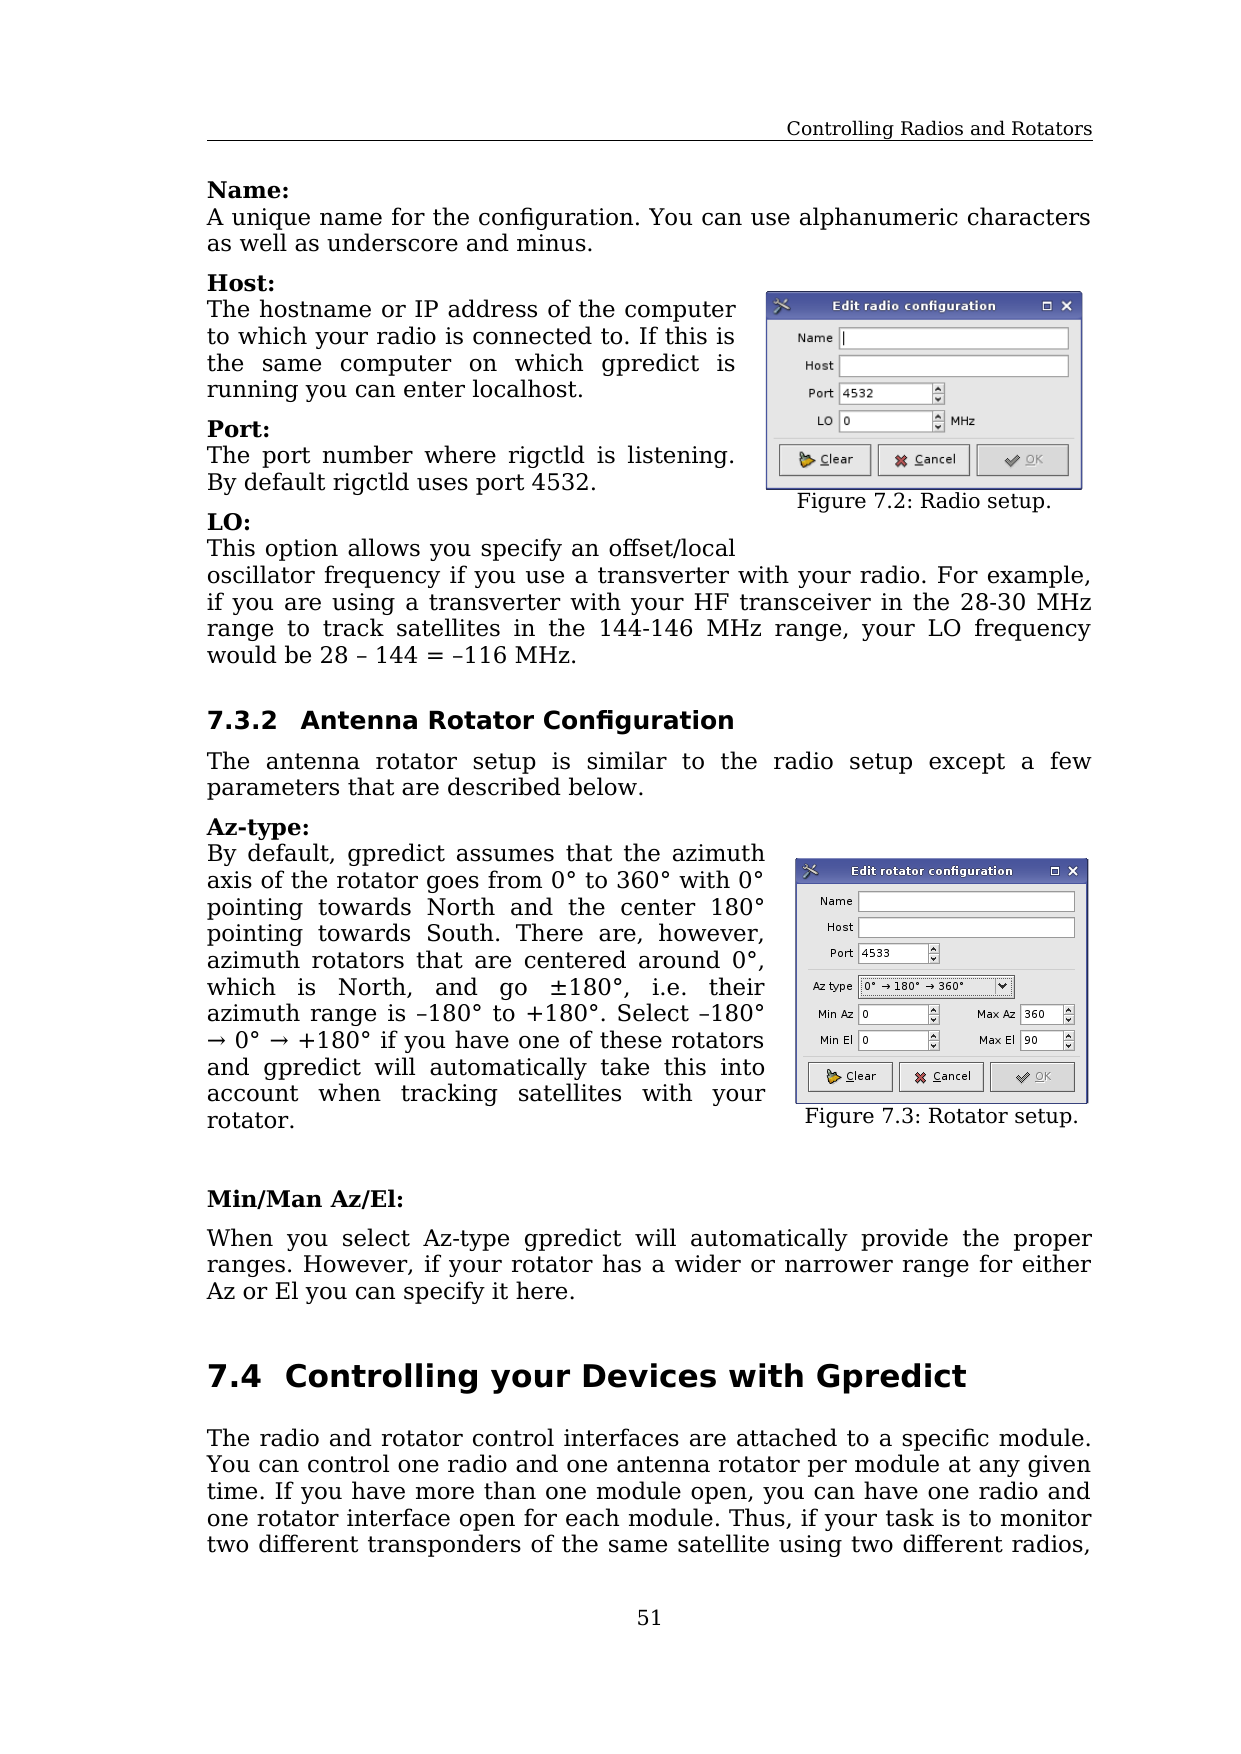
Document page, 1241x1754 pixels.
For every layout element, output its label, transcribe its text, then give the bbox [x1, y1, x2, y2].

text When you select Az-type gpredict will automatically provide the proper ranges. However, if your rotator has a wider or narrower range for either Az or El you can specify it here. [207, 1225, 1093, 1305]
text The radio and rotator control interfaces are attached to a specific module. You can control one radio and one antenna rotator per module at any given time. If you have more than one module open, you can have one radio and one rotator interface open for each module. Thus, if your task is to monitor two different transponders of the same satellite using two different radios, [207, 1425, 1093, 1558]
text Min/Man Az/El: [207, 1186, 1093, 1212]
text The antenna rotator setup is similar to the radio setup except a few parameters that are described below. [207, 748, 1093, 801]
text Name: A unique name for the configuration. You can use alphanumeric characters as well as underscore and minus. [207, 177, 1093, 257]
text Az-type: By default, gpredict assumes that the azimuth axis of the rotator goes from 0° to 360° with 0° pointing towards North and the center 180° pointing towards South. There are, however, azimuth rotators that are centered around 0°, which is North, and go ±180°, i.e. their azimuth range is –180° to +180°. Select –180° → 0° → +180° if you have one of these rotators and gpredict will automatically take this into account when tracking satellites with your rotator. [207, 814, 1093, 1134]
subtitle Antenna Rotator Configuration [207, 706, 1093, 735]
picture [795, 858, 1089, 1104]
text Figure 7.2: Radio setup. [766, 490, 1082, 514]
subtitle Controlling your Devices with Gpredict [207, 1359, 1093, 1395]
picture [765, 291, 1083, 490]
text Figure 7.3: Rotator setup. [795, 1104, 1088, 1128]
text Port: The port number where rigctld is listening. By default rigctld uses port 4532. [207, 416, 766, 496]
text Host: The hostname or IP address of the computer to which your radio is connected to. If this is the same computer on which gpredict is running you can enter localhost. [207, 270, 1093, 403]
text LO: This option allows you specify an offset/local oscillator frequency if you use a transverter with your radio. For example, if you are using a transverter with your HF transceiver in the 28-30 MHz range to track satellites in the 144-146 MHz range, your LO frequency would be 28 – 144 = –116 MHz. [207, 508, 1093, 669]
